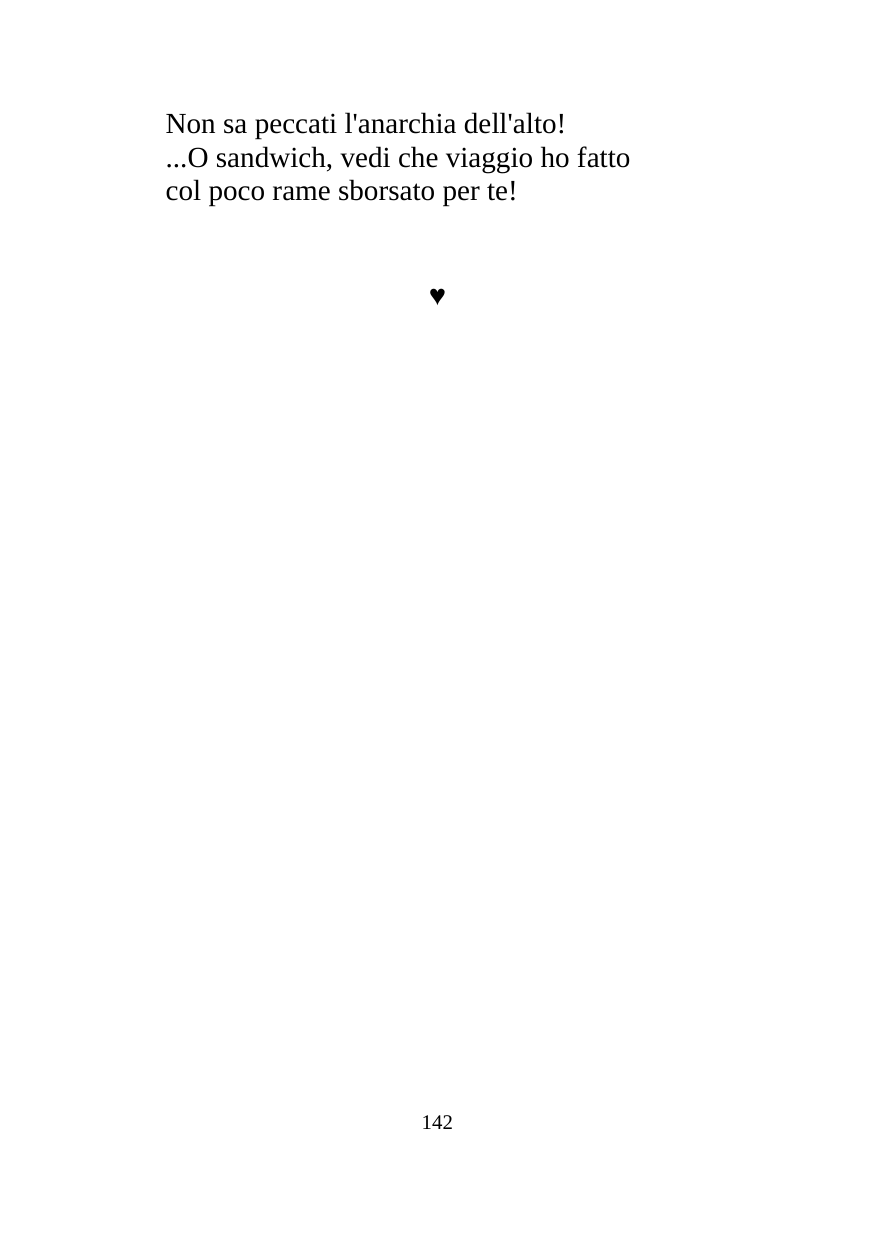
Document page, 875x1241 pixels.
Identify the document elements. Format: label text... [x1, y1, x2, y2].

text ♥ [106, 278, 768, 311]
text Non sa peccati l'anarchia dell'alto! ...O sandwich, vedi che viaggio ho fatto col poco rame sborsato per te! [165, 106, 768, 207]
